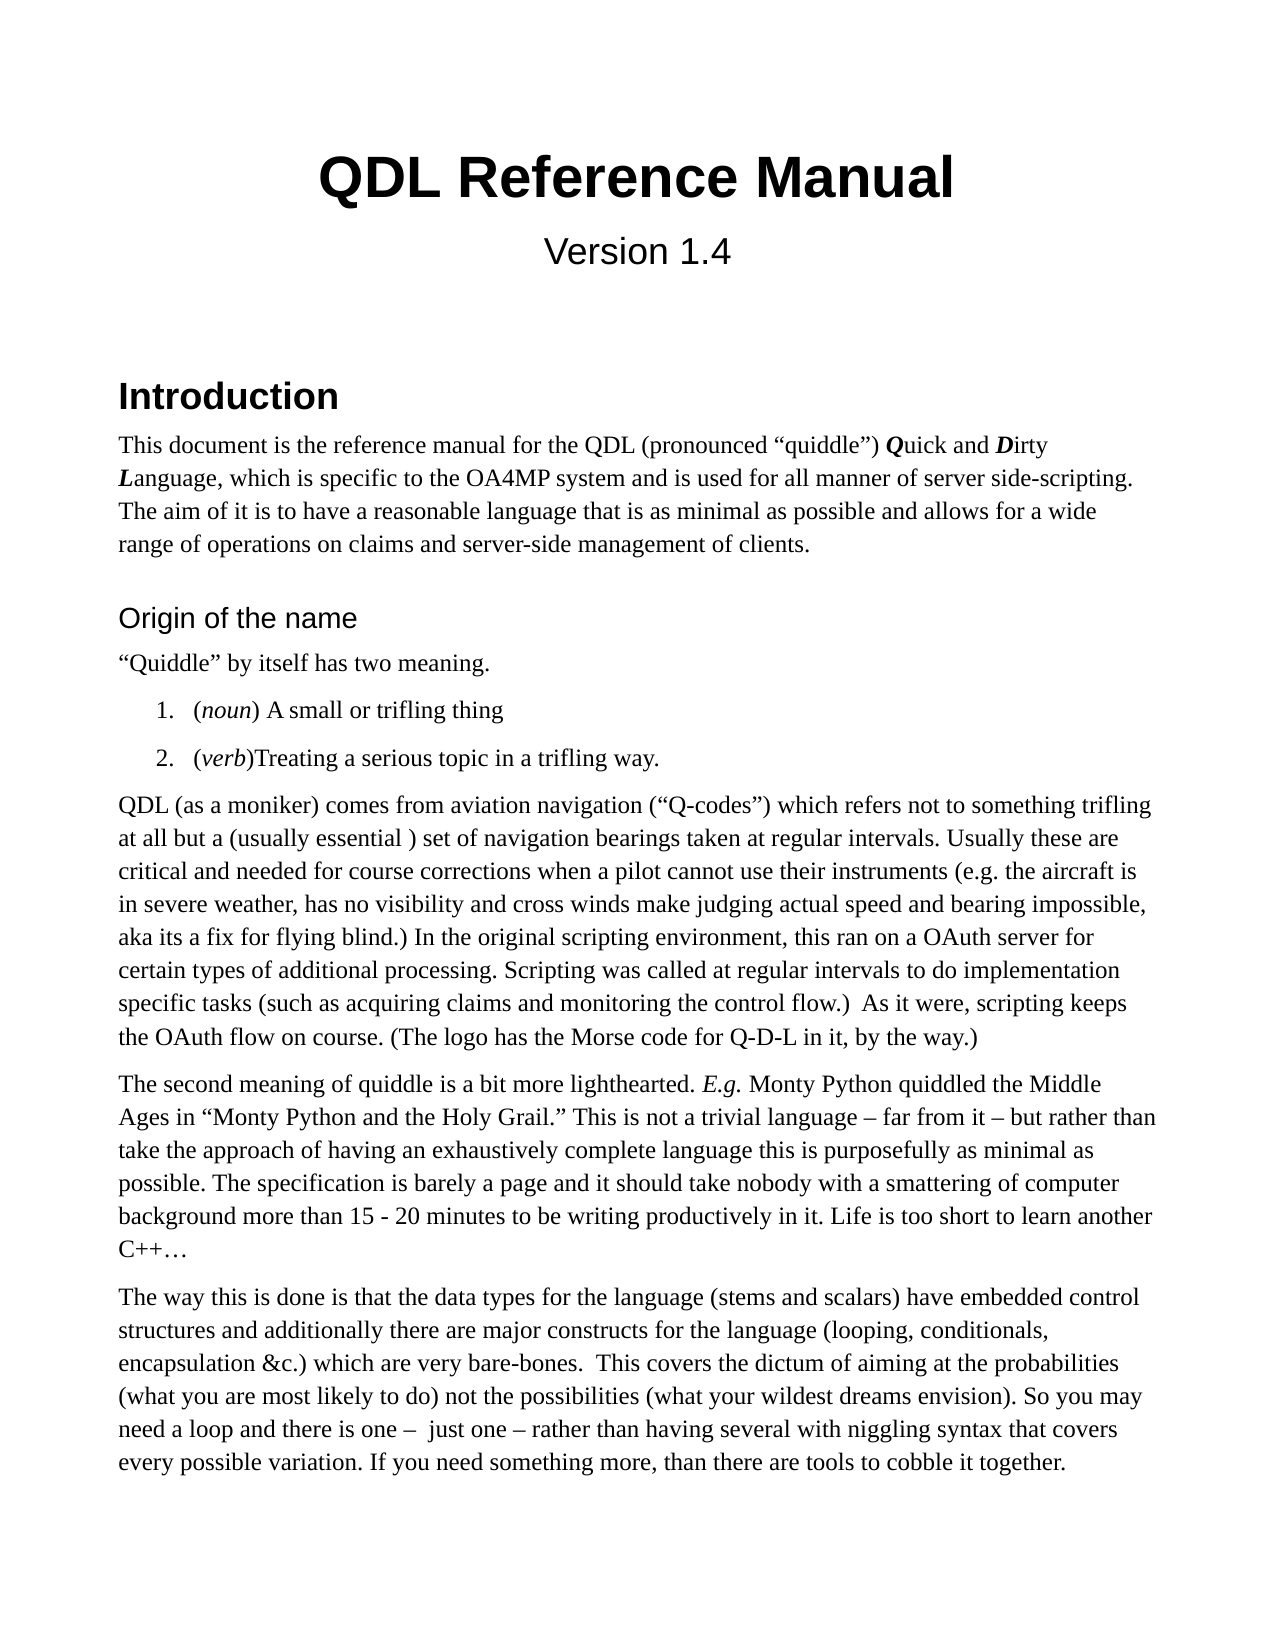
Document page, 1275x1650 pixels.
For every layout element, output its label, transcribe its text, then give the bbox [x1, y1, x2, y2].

subtitle Version 1.4 [118, 229, 1157, 272]
text The way this is done is that the data types for the language (stems and scalars) have embedded control structures and additionally there are major constructs for the language (looping, conditionals, encapsulation &c.) which are very bare-bones. This covers the dictum of aiming at the probabilities (what you are most likely to do) not the possibilities (what your wildest dreams envision). So you may need a loop and there is one – just one – rather than having several with niggling syntax that covers every possible variation. If you need something more, than there are tools to cobble it together. [118, 1282, 1157, 1476]
text This document is the reference manual for the QDL (pronounced “quiddle”) Quick and Dirty Language, which is specific to the OA4MP system and is used for all manner of server side-scripting. The aim of it is to have a reasonable language that is as minimal as possible and allows for a wide range of operations on claims and server-side management of clients. [118, 430, 1157, 558]
text The second meaning of quiddle is a bit more lighthearted. E.g. Monty Python quiddled the Middle Ages in “Monty Python and the Holy Grail.” This is not a trivial language – far from it – but rather than take the approach of having an exhaustively complete language this is purposefully as minimal as possible. The specification is barely a page and it should take nobody with a smattering of computer background more than 15 - 20 minutes to be writing productively in it. Life is too short to learn another C++… [118, 1069, 1157, 1263]
subtitle Origin of the name [118, 602, 1157, 635]
title QDL Reference Manual [118, 143, 1157, 210]
text “Quiddle” by itself has two meaning. [118, 648, 1157, 676]
subtitle Introduction [118, 374, 1157, 417]
list (noun) A small or trifling thing [156, 695, 1157, 724]
text QDL (as a moniker) comes from aviation navigation (“Q-codes”) which refers not to something trifling at all but a (usually essential ) set of navigation bearings taken at regular intervals. Usually these are critical and needed for course corrections when a pilot cannot use their instruments (e.g. the aircraft is in severe weather, has no visibility and cross winds make judging actual speed and bearing impossible, aka its a fix for flying blind.) In the original scripting environment, this ran on a OAuth server for certain types of additional processing. Scripting was called at regular intervals to do implementation specific tasks (such as acquiring claims and monitoring the control flow.) As it were, scripting keeps the OAuth flow on course. (The logo has the Morse code for Q-D-L in it, by the way.) [118, 790, 1157, 1050]
list (verb)Treating a serious topic in a trifling way. [156, 743, 1157, 772]
